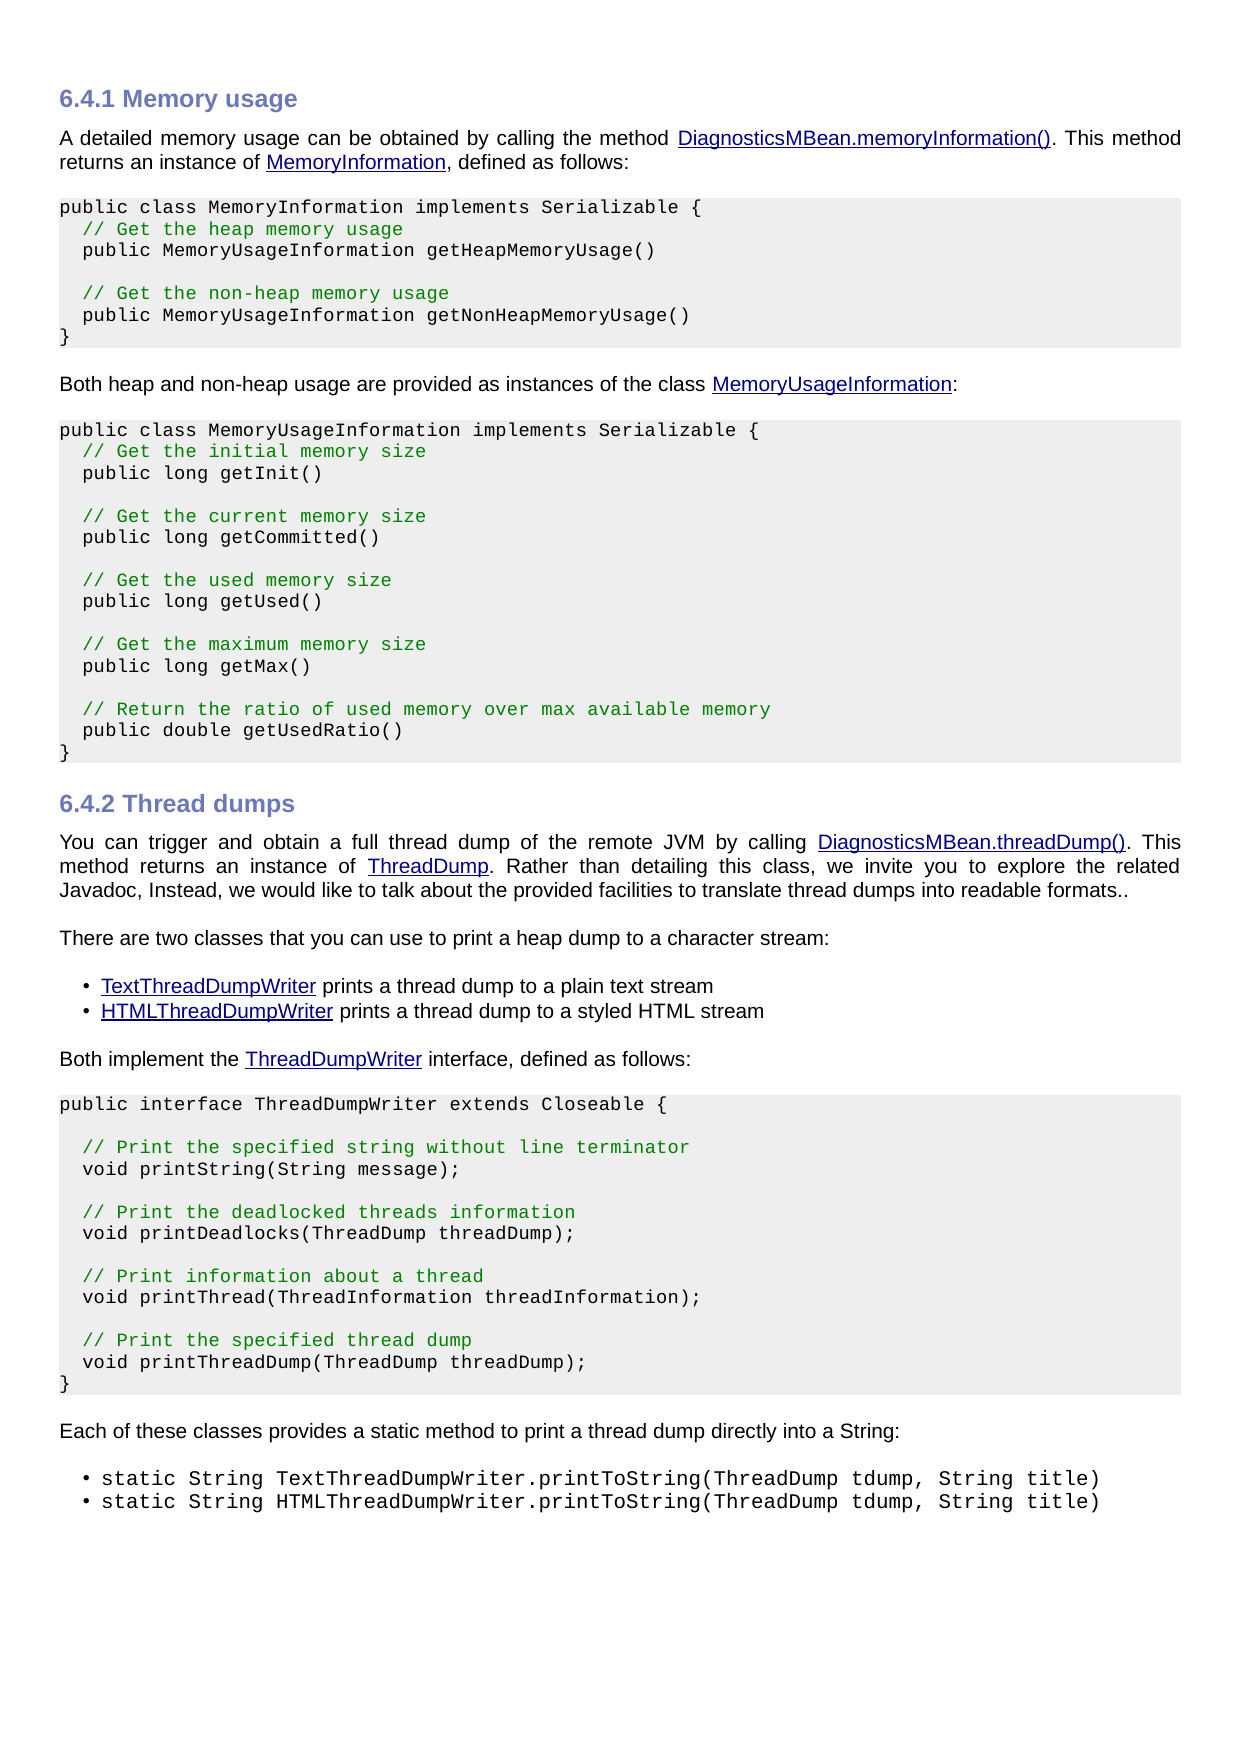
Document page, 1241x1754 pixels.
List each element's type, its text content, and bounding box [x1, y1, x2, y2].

text // Print information about a thread [59, 1266, 1181, 1288]
text // Return the ratio of used memory over max available memory [59, 699, 1181, 721]
text } [59, 327, 1181, 348]
list static String TextThreadDumpWriter.printToString(ThreadDump tdump, String title) [83, 1467, 1181, 1491]
subtitle Thread dumps [59, 788, 1181, 818]
list static String HTMLThreadDumpWriter.printToString(ThreadDump tdump, String title) [83, 1491, 1181, 1515]
text // Get the current memory size [59, 506, 1181, 527]
text public MemoryUsageInformation getHeapMemoryUsage() [59, 241, 1181, 262]
text public class MemoryInformation implements Serializable { [59, 198, 1181, 219]
text A detailed memory usage can be obtained by calling the method DiagnosticsMBean.memoryInformation(). This method returns an instance of MemoryInformation, defined as follows: [59, 126, 1181, 174]
text Each of these classes provides a static method to print a thread dump directly into a String: [59, 1419, 1181, 1443]
text // Get the used memory size [59, 570, 1181, 592]
text There are two classes that you can use to print a heap dump to a character stream: [59, 926, 1181, 950]
list HTMLThreadDumpWriter prints a thread dump to a styled HTML stream [83, 998, 1181, 1023]
text public long getInit() [59, 463, 1181, 484]
text public interface ThreadDumpWriter extends Closeable { [59, 1095, 1181, 1116]
text public long getMax() [59, 656, 1181, 678]
text Both heap and non-heap usage are provided as instances of the class MemoryUsageInformation: [59, 372, 1181, 396]
text // Print the specified thread dump [59, 1331, 1181, 1352]
text // Print the specified string without line terminator [59, 1138, 1181, 1159]
text public MemoryUsageInformation getNonHeapMemoryUsage() [59, 305, 1181, 327]
text } [59, 1374, 1181, 1395]
text public double getUsedRatio() [59, 721, 1181, 742]
text // Get the maximum memory size [59, 635, 1181, 656]
subtitle Memory usage [59, 84, 1181, 113]
text void printThreadDump(ThreadDump threadDump); [59, 1352, 1181, 1374]
text // Get the initial memory size [59, 442, 1181, 463]
text You can trigger and obtain a full thread dump of the remote JVM by calling DiagnosticsMBean.threadDump(). This method returns an instance of ThreadDump. Rather than detailing this class, we invite you to explore the related Javadoc, Instead, we would like to talk about the provided facilities to translate thread dumps into readable formats.. [59, 830, 1181, 902]
text // Print the deadlocked threads information [59, 1202, 1181, 1223]
text public long getUsed() [59, 592, 1181, 613]
text } [59, 742, 1181, 763]
text void printString(String message); [59, 1159, 1181, 1181]
text void printThread(ThreadInformation threadInformation); [59, 1288, 1181, 1309]
text void printDeadlocks(ThreadDump threadDump); [59, 1223, 1181, 1245]
text // Get the heap memory usage [59, 219, 1181, 241]
text // Get the non-heap memory usage [59, 284, 1181, 305]
list TextThreadDumpWriter prints a thread dump to a plain text stream [83, 974, 1181, 998]
text public class MemoryUsageInformation implements Serializable { [59, 420, 1181, 442]
text public long getCommitted() [59, 527, 1181, 549]
text Both implement the ThreadDumpWriter interface, defined as follows: [59, 1047, 1181, 1071]
